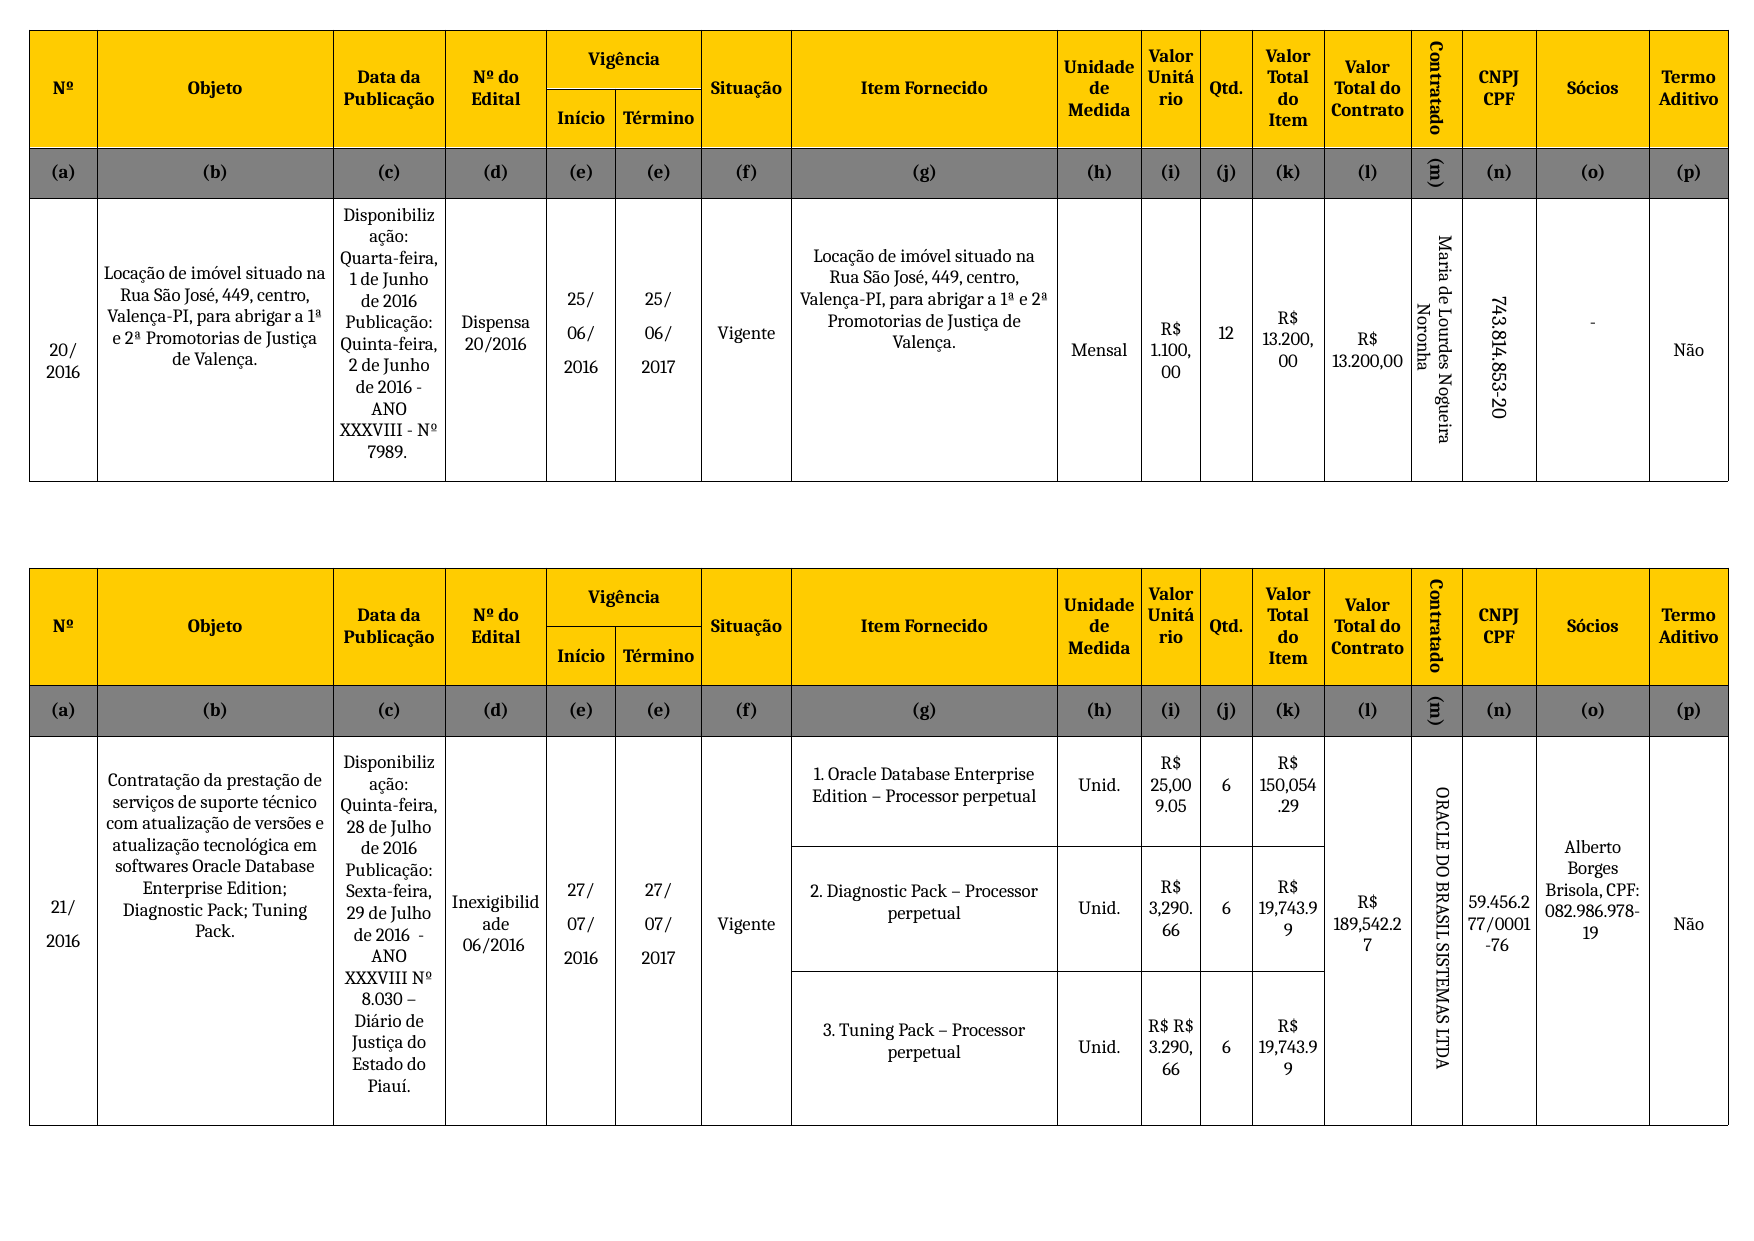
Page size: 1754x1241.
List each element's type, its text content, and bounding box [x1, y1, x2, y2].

table_cell (n) [1463, 149, 1536, 198]
table_cell (d) [446, 149, 546, 198]
table_cell Término [616, 90, 701, 147]
table_header Sócios [1537, 31, 1649, 147]
table_cell Contratação da prestação de serviços de suporte técnico com atualização de versões e atualização tecnológica em softwares Oracle Database Enterprise Edition; Diagnostic Pack; Tuning Pack. [98, 737, 333, 1124]
table_cell (c) [334, 149, 445, 198]
table_header CNPJ CPF [1463, 31, 1536, 147]
table_cell 6 [1201, 737, 1252, 846]
table_cell (e) [616, 149, 701, 198]
table_cell 2. Diagnostic Pack – Processor perpetual [792, 847, 1057, 971]
table_cell (p) [1650, 149, 1728, 198]
table_cell 27/ 07/ 2017 [616, 737, 701, 1124]
table_cell R$ R$ 3.290,66 [1142, 972, 1200, 1124]
table_cell (e) [547, 149, 615, 198]
table_cell R$ 3.290,66 [1142, 847, 1200, 971]
table_cell (n) [1463, 686, 1536, 736]
table_cell 1. Oracle Database Enterprise Edition – Processor perpetual [792, 737, 1057, 846]
table_cell R$ 19.743,99 [1253, 972, 1324, 1124]
table_header Contratado [1412, 569, 1462, 685]
table_cell Dispensa 20/2016 [446, 199, 546, 481]
table_cell Vigente [702, 199, 791, 481]
table_cell (a) [30, 686, 97, 736]
table_header Data da Publicação [334, 31, 445, 147]
table_cell (b) [98, 686, 333, 736]
table_header Qtd. [1201, 31, 1252, 147]
table_cell (f) [702, 686, 791, 736]
table_header Item Fornecido [792, 31, 1057, 147]
table_header Valor Total do Contrato [1325, 31, 1411, 147]
table_cell Vigente [702, 737, 791, 1124]
table_header Nº [30, 569, 97, 685]
table_header Sócios [1537, 569, 1649, 685]
table_cell (g) [792, 149, 1057, 198]
table_header CNPJ CPF [1463, 569, 1536, 685]
table_header Objeto [98, 31, 333, 147]
table_cell Disponibilização: Quarta-feira, 1 de Junho de 2016 Publicação: Quinta-feira, 2 de Junho de 2016 - ANO XXXVIII - Nº 7989. [334, 199, 445, 481]
table_header Unidade de Medida [1058, 569, 1141, 685]
table_cell 25/ 06/ 2017 [616, 199, 701, 481]
table_cell (k) [1253, 149, 1324, 198]
table_cell (f) [702, 149, 791, 198]
table_header Termo Aditivo [1650, 569, 1728, 685]
table_cell - [1537, 199, 1649, 481]
table_cell Disponibilização: Quinta-feira, 28 de Julho de 2016 Publicação: Sexta-feira, 29 de Julho de 2016 - ANO XXXVIII Nº 8.030 – Diário de Justiça do Estado do Piauí. [334, 737, 445, 1124]
table_cell 12 [1201, 199, 1252, 481]
table_header Valor Total do Contrato [1325, 569, 1411, 685]
table_cell 6 [1201, 972, 1252, 1124]
table_cell R$ 19.743,99 [1253, 847, 1324, 971]
table_cell Locação de imóvel situado na Rua São José, 449, centro, Valença-PI, para abrigar a 1ª e 2ª Promotorias de Justiça de Valença. [98, 199, 333, 481]
table_header Vigência [547, 31, 701, 88]
table_header Objeto [98, 569, 333, 685]
table_header Contratado [1412, 31, 1462, 147]
table_cell Inexigibilidade 06/2016 [446, 737, 546, 1124]
table_header Nº do Edital [446, 569, 546, 685]
table_header Vigência [547, 569, 701, 626]
table_cell (e) [616, 686, 701, 736]
table_cell (d) [446, 686, 546, 736]
table_cell Unid. [1058, 847, 1141, 971]
table_cell Início [547, 90, 615, 147]
table_cell (m) [1412, 149, 1462, 198]
table_cell R$ 1.100,00 [1142, 199, 1200, 481]
table_cell 6 [1201, 847, 1252, 971]
table_cell Maria de Lourdes Nogueira Noronha [1412, 199, 1462, 481]
table_cell (i) [1142, 149, 1200, 198]
table_cell (l) [1325, 149, 1411, 198]
table_cell Não [1650, 737, 1728, 1124]
table_cell 59.456.277/0001-76 [1463, 737, 1536, 1124]
table_cell R$ 13.200,00 [1253, 199, 1324, 481]
table_cell (c) [334, 686, 445, 736]
table_cell Término [616, 627, 701, 685]
table_cell (k) [1253, 686, 1324, 736]
table_cell (o) [1537, 686, 1649, 736]
table_cell Início [547, 627, 615, 685]
table_cell (h) [1058, 686, 1141, 736]
table_header Unidade de Medida [1058, 31, 1141, 147]
table_cell (a) [30, 149, 97, 198]
table_cell (m) [1412, 686, 1462, 736]
table_cell R$ 13.200,00 [1325, 199, 1411, 481]
table_cell ORACLE DO BRASIL SISTEMAS LTDA [1412, 737, 1462, 1124]
table_cell Não [1650, 199, 1728, 481]
table_header Qtd. [1201, 569, 1252, 685]
table_header Valor Unitário [1142, 31, 1200, 147]
table_cell 743.814.853-20 [1463, 199, 1536, 481]
table_cell 27/ 07/ 2016 [547, 737, 615, 1124]
table_cell R$ 189.542,27 [1325, 737, 1411, 1124]
table_cell R$ 150.054,29 [1253, 737, 1324, 846]
table_cell (l) [1325, 686, 1411, 736]
table_header Nº [30, 31, 97, 147]
table_header Situação [702, 569, 791, 685]
table_header Valor Unitário [1142, 569, 1200, 685]
table_header Item Fornecido [792, 569, 1057, 685]
table_cell Mensal [1058, 199, 1141, 481]
table_cell R$ 25.009,05 [1142, 737, 1200, 846]
table_cell (h) [1058, 149, 1141, 198]
table_cell (j) [1201, 686, 1252, 736]
table_cell (g) [792, 686, 1057, 736]
table_cell (p) [1650, 686, 1728, 736]
table_cell Locação de imóvel situado na Rua São José, 449, centro, Valença-PI, para abrigar a 1ª e 2ª Promotorias de Justiça de Valença. [792, 199, 1057, 481]
table_cell (e) [547, 686, 615, 736]
table_cell Alberto Borges Brisola, CPF: 082.986.978-19 [1537, 737, 1649, 1124]
table_cell 21/ 2016 [30, 737, 97, 1124]
table_cell 20/ 2016 [30, 199, 97, 481]
table_header Termo Aditivo [1650, 31, 1728, 147]
table_cell (i) [1142, 686, 1200, 736]
table_header Valor Total do Item [1253, 569, 1324, 685]
table_cell 25/ 06/ 2016 [547, 199, 615, 481]
table_cell 3. Tuning Pack – Processor perpetual [792, 972, 1057, 1124]
table_header Nº do Edital [446, 31, 546, 147]
table_header Valor Total do Item [1253, 31, 1324, 147]
table_header Data da Publicação [334, 569, 445, 685]
table_cell Unid. [1058, 737, 1141, 846]
table_cell (o) [1537, 149, 1649, 198]
table_header Situação [702, 31, 791, 147]
table_cell (b) [98, 149, 333, 198]
table_cell (j) [1201, 149, 1252, 198]
table_cell Unid. [1058, 972, 1141, 1124]
